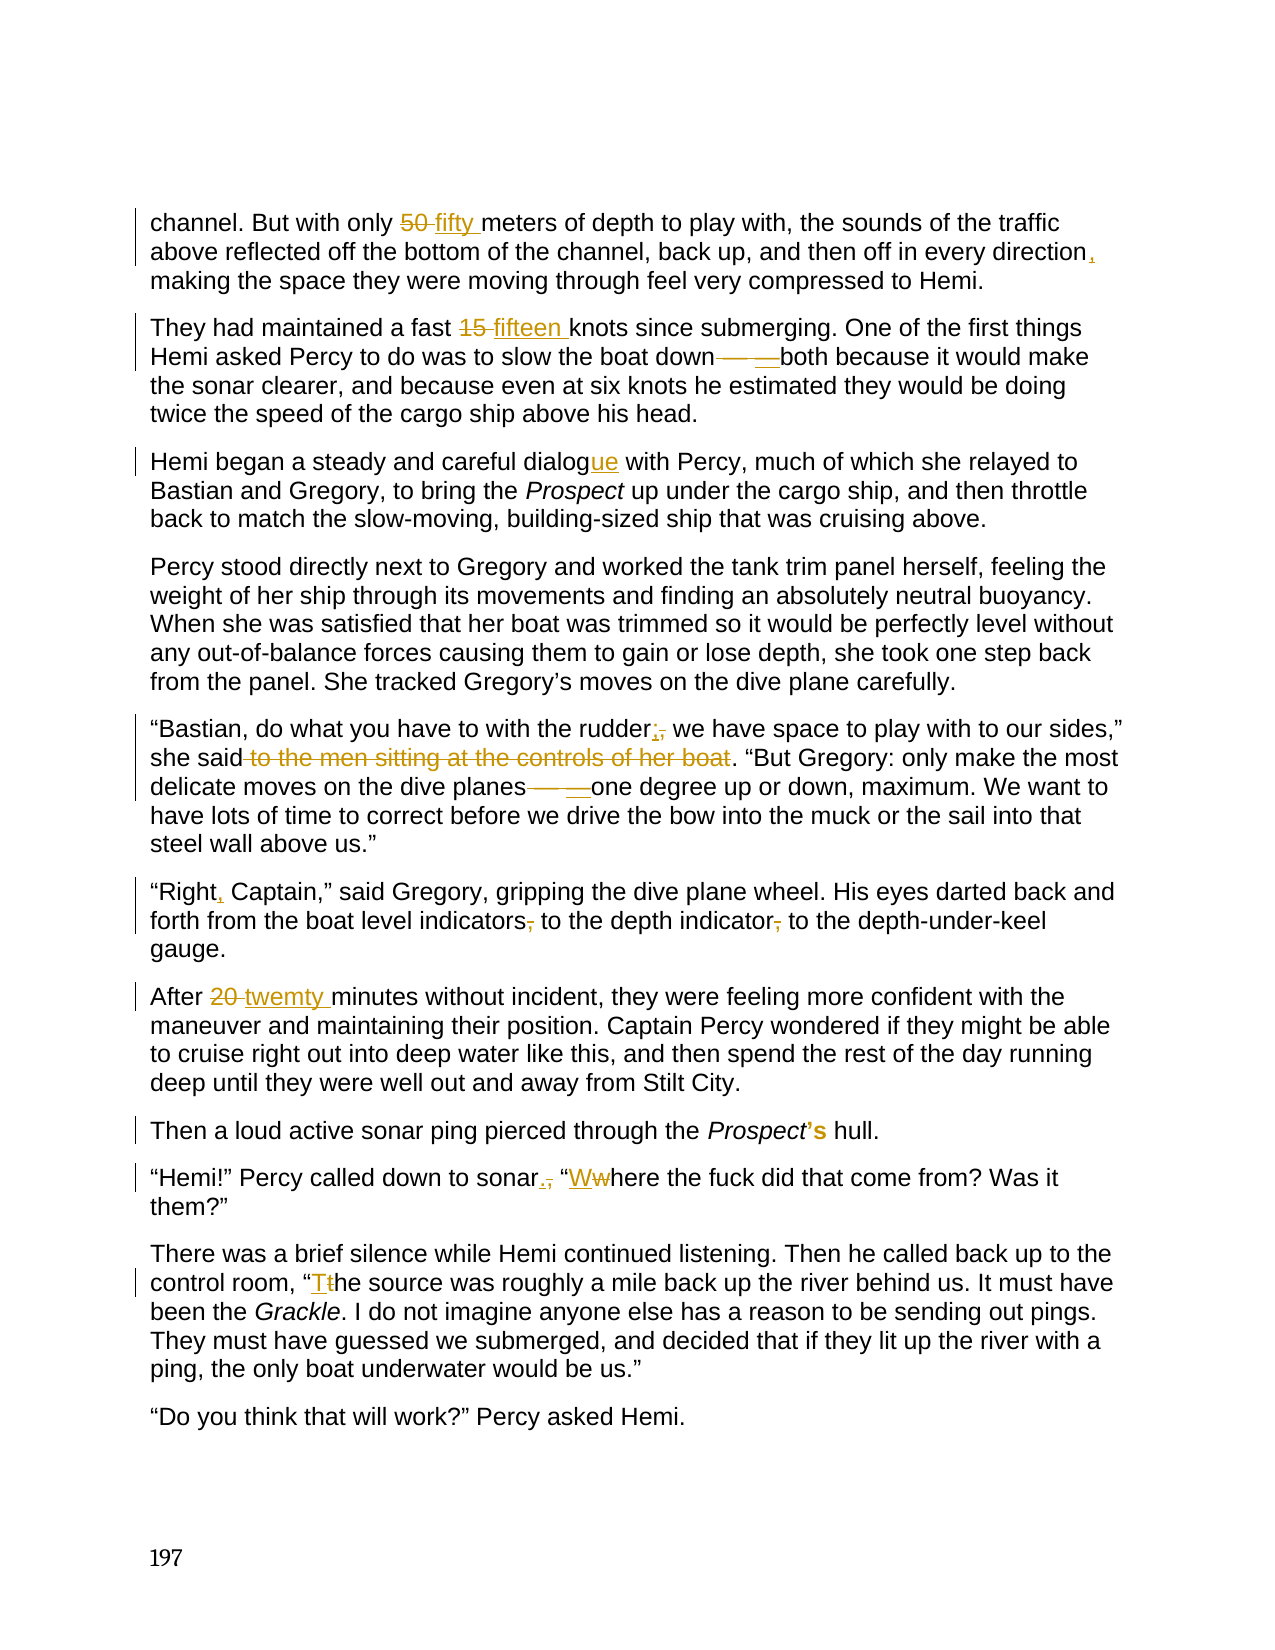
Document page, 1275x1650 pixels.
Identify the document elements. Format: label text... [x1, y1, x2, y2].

text channel. But with only fifty meters of depth to play with, the sounds of the traffic above reflected off the bottom of the channel, back up, and then off in every direction, making the space they were moving through feel very compressed to Hemi. [150, 208, 1125, 294]
text Percy stood directly next to Gregory and worked the tank trim panel herself, feeling the weight of her ship through its movements and finding an absolutely neutral buoyancy. When she was satisfied that her boat was trimmed so it would be perfectly level without any out-of-balance forces causing them to gain or lose depth, she took one step back from the panel. She tracked Gregory’s moves on the dive plane carefully. [150, 552, 1125, 696]
text “Bastian, do what you have to with the rudder; we have space to play with to our sides,” she said. “But Gregory: only make the most delicate moves on the dive planes—one degree up or down, maximum. We want to have lots of time to correct before we drive the bow into the muck or the sail into that steel wall above us.” [150, 714, 1125, 858]
text “Hemi!” Percy called down to sonar. “Where the fuck did that come from? Was it them?” [150, 1163, 1125, 1221]
text There was a brief silence while Hemi continued listening. Then he called back up to the control room, “The source was roughly a mile back up the river behind us. It must have been the Grackle. I do not imagine anyone else has a reason to be sending out pings. They must have guessed we submerged, and decided that if they lit up the river with a ping, the only boat underwater would be us.” [150, 1239, 1125, 1383]
text “Right, Captain,” said Gregory, gripping the dive plane wheel. His eyes darted back and forth from the boat level indicators to the depth indicator to the depth-under-keel gauge. [150, 877, 1125, 963]
text They had maintained a fast fifteen knots since submerging. One of the first things Hemi asked Percy to do was to slow the boat down—both because it would make the sonar clearer, and because even at six knots he estimated they would be doing twice the speed of the cargo ship above his head. [150, 313, 1125, 428]
text “Do you think that will work?” Percy asked Hemi. [150, 1402, 1125, 1431]
text After twemty minutes without incident, they were feeling more confident with the maneuver and maintaining their position. Captain Percy wondered if they might be able to cruise right out into deep water like this, and then spend the rest of the day running deep until they were well out and away from Stilt City. [150, 982, 1125, 1097]
text Then a loud active sonar ping pierced through the Prospect’s hull. [150, 1116, 1125, 1144]
text Hemi began a steady and careful dialogue with Percy, much of which she relayed to Bastian and Gregory, to bring the Prospect up under the cargo ship, and then throttle back to match the slow-moving, building-sized ship that was cruising above. [150, 447, 1125, 533]
